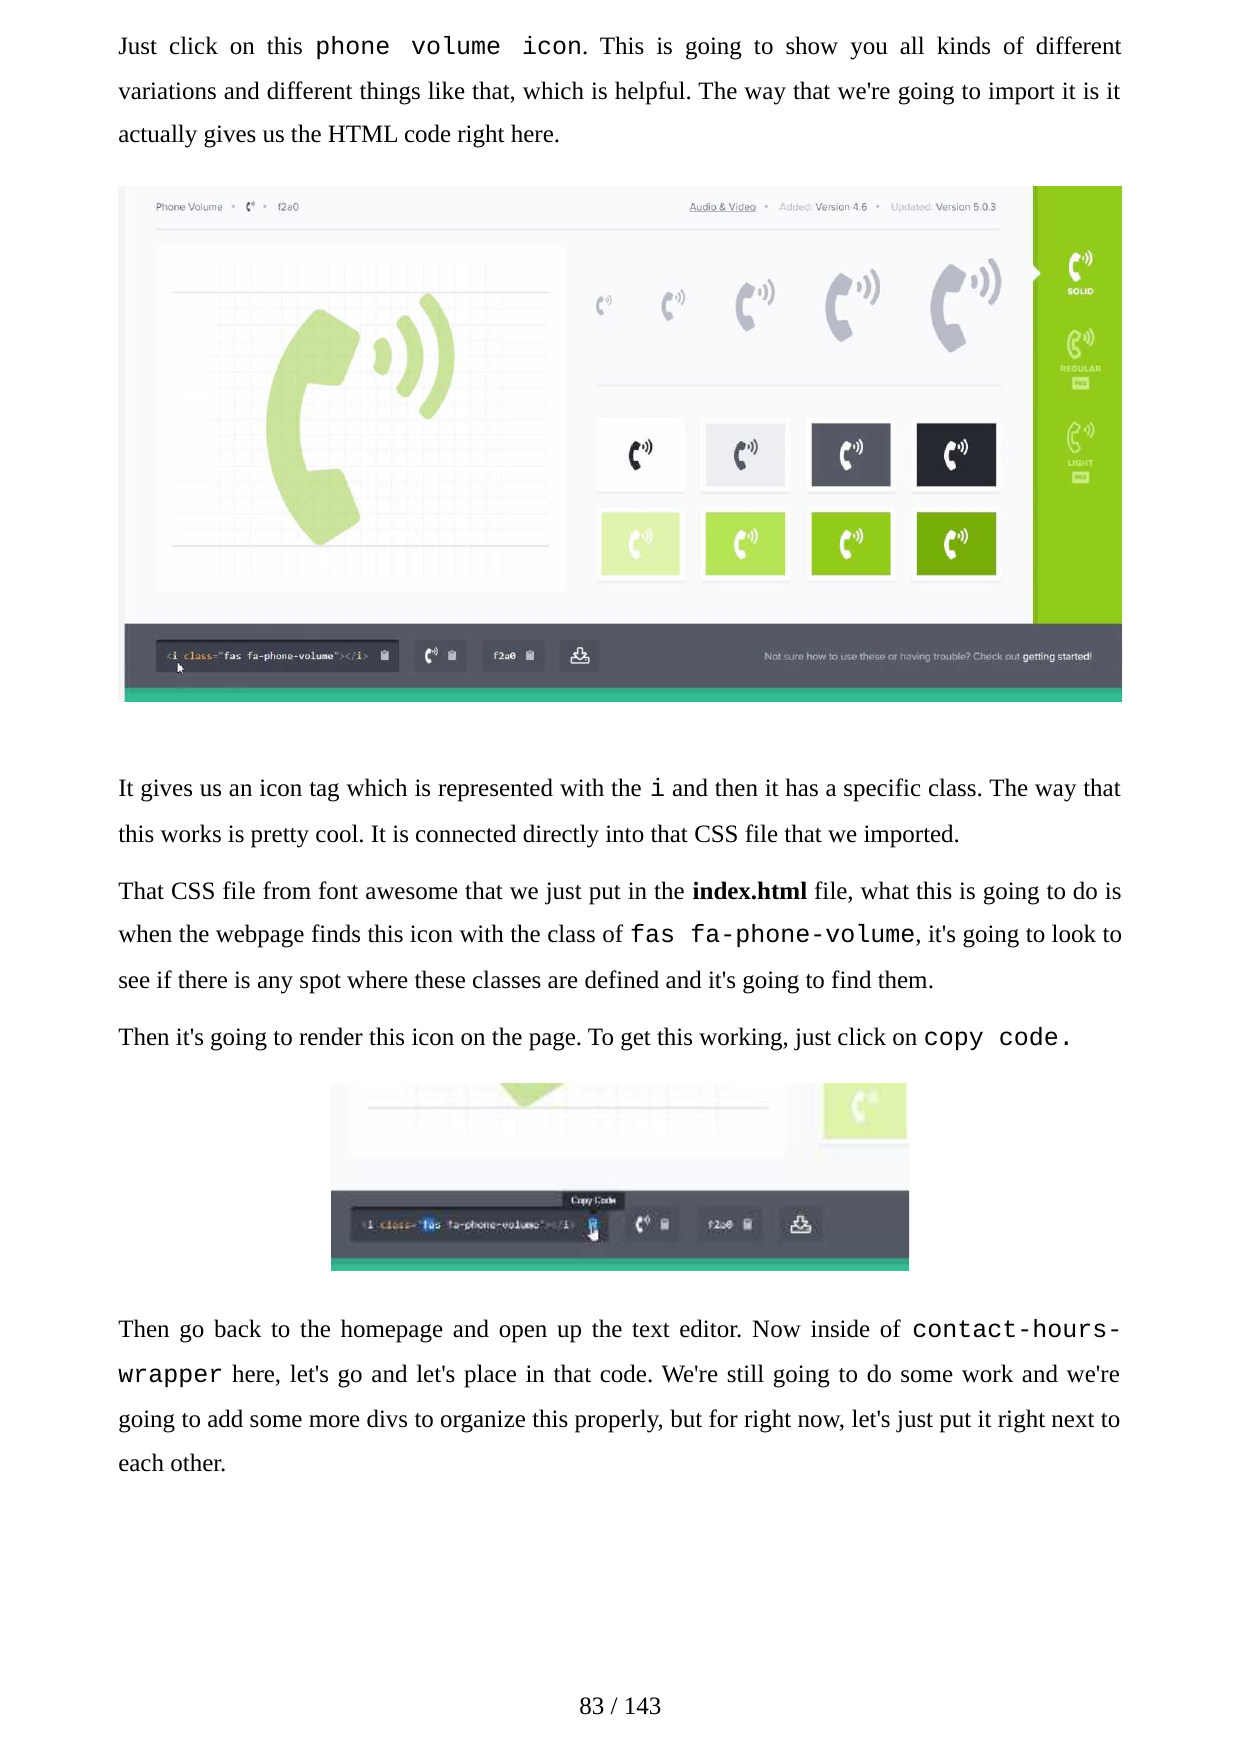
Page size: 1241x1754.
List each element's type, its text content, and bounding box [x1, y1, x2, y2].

text Then it's going to render this icon on the page. To get this working, just click on copy code. [118, 1022, 1122, 1053]
text That CSS file from font awesome that we just put in the index.html file, what this is going to do is when the webpage finds this icon with the class of fas fa-phone-volume, it's going to look to see if there is any spot where these classes are defined and it's going to find them. [118, 876, 1122, 993]
picture [331, 1083, 910, 1271]
picture [118, 186, 1123, 702]
text It gives us an icon tag which is represented with the i and then it has a specific class. The way that this works is pretty cool. It is connected directly into that CSS file that we imported. [118, 773, 1122, 847]
text Just click on this phone volume icon. This is going to show you all kinds of different variations and different things like that, which is helpful. The way that we're going to import it is it actually gives us the HTML code right here. [118, 31, 1122, 148]
text Then go back to the homepage and open up the text editor. Now inside of contact-hours-wrapper here, let's go and let's place in that code. We're still going to do some work and we're going to add some more divs to organize this properly, but for right now, let's just put it right next to each other. [118, 1314, 1122, 1476]
